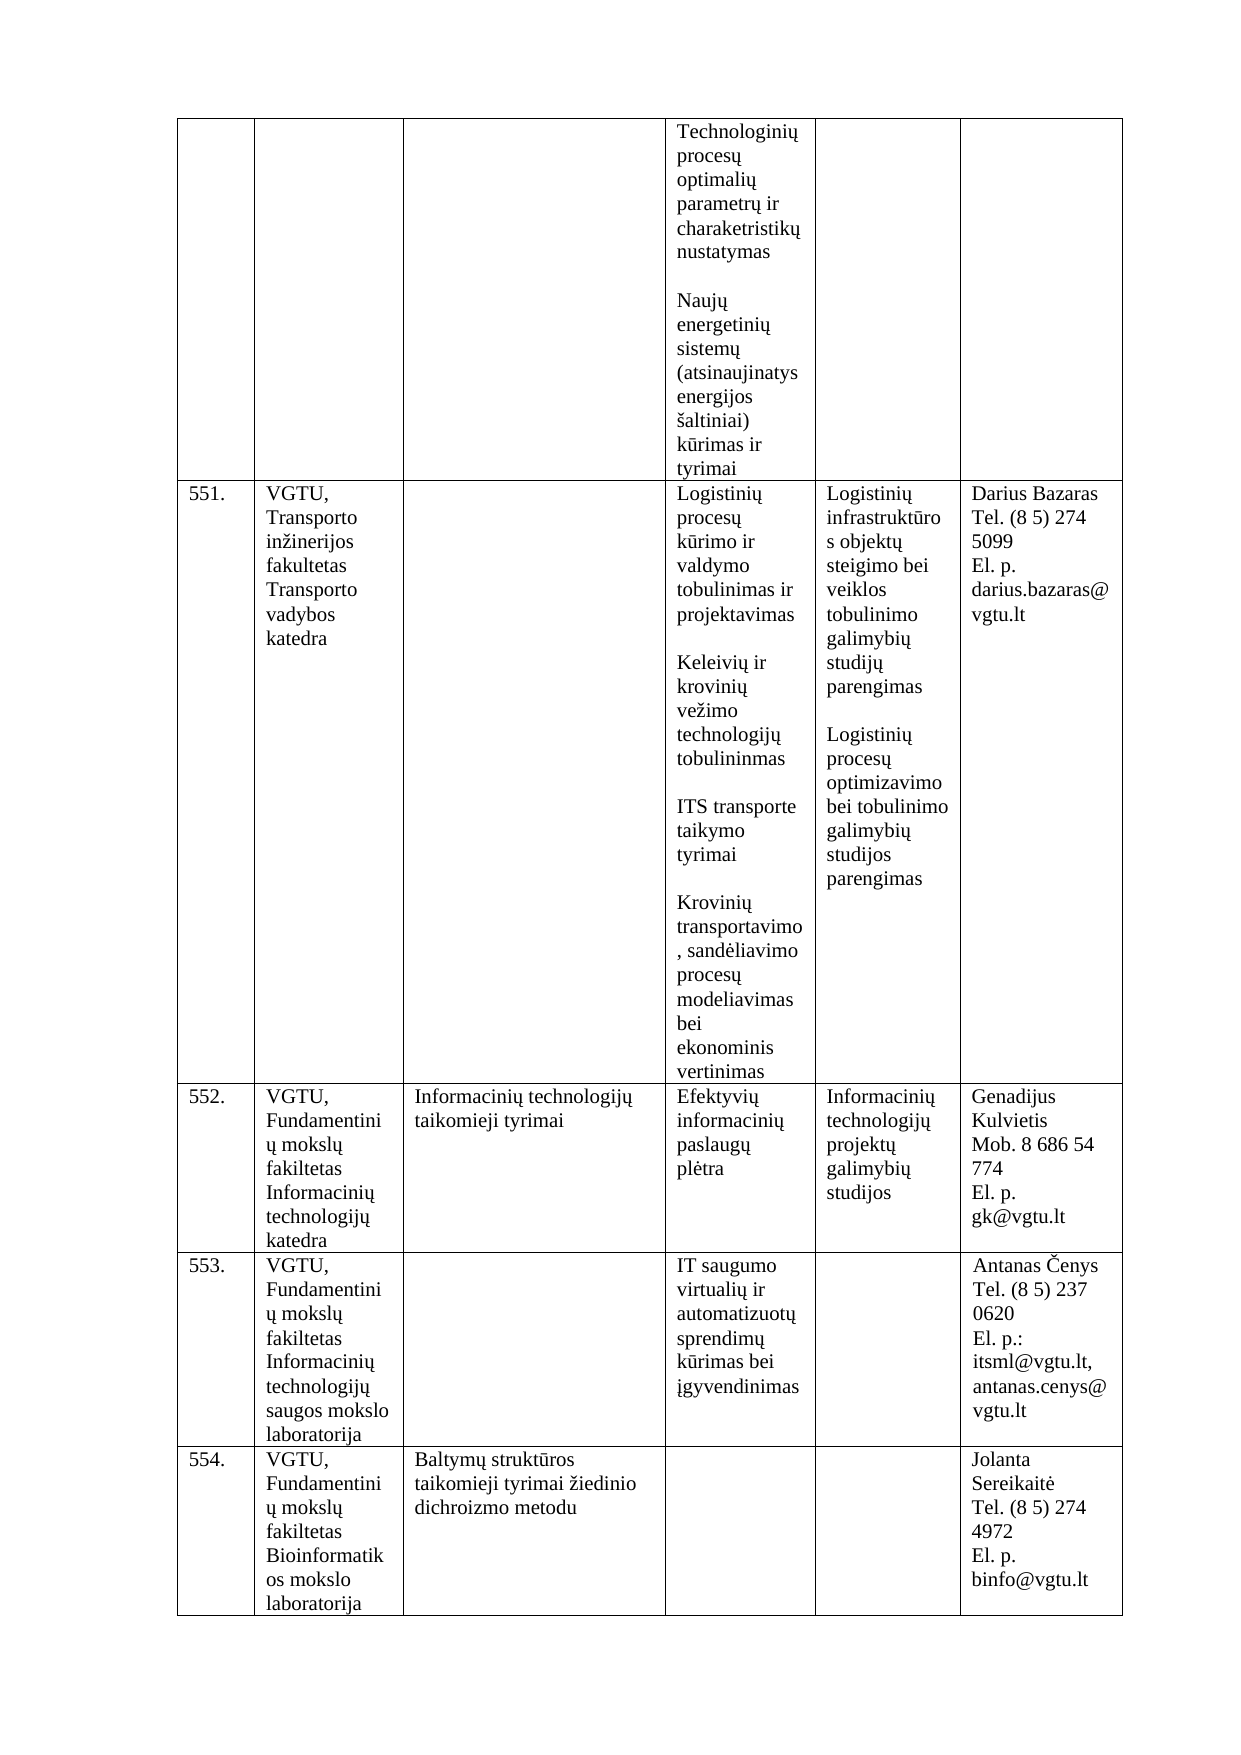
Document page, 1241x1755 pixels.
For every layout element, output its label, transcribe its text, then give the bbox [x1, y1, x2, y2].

table_cell Logistinių procesų kūrimo ir valdymo tobulinimas ir projektavimas Keleivių ir krovinių vežimo technologijų tobulininmas ITS transporte taikymo tyrimai Krovinių transportavimo, sandėliavimo procesų modeliavimas bei ekonominis vertinimas [666, 481, 815, 1083]
table_cell [404, 119, 665, 480]
table_cell VGTU, Transporto inžinerijos fakultetas Transporto vadybos katedra [255, 481, 403, 1083]
table_cell Efektyvių informacinių paslaugų plėtra [666, 1084, 815, 1252]
table_cell Jolanta Sereikaitė Tel. (8 5) 274 4972 El. p. binfo@vgtu.lt [961, 1447, 1122, 1615]
table_cell 553. [178, 1253, 254, 1446]
table_cell Informacinių technologijų projektų galimybių studijos [816, 1084, 960, 1252]
table_cell [404, 1253, 665, 1446]
table_cell 551. [178, 481, 254, 1083]
table_cell [255, 119, 403, 480]
table_cell VGTU, Fundamentinių mokslų fakiltetas Informacinių technologijų saugos mokslo laboratorija [255, 1253, 403, 1446]
table_cell Informacinių technologijų taikomieji tyrimai [404, 1084, 665, 1252]
table_cell IT saugumo virtualių ir automatizuotų sprendimų kūrimas bei įgyvendinimas [666, 1253, 815, 1446]
table_cell [961, 119, 1122, 480]
table_cell 552. [178, 1084, 254, 1252]
table_cell VGTU, Fundamentinių mokslų fakiltetas Bioinformatikos mokslo laboratorija [255, 1447, 403, 1615]
table_cell [178, 119, 254, 480]
table_cell 554. [178, 1447, 254, 1615]
table_cell Genadijus Kulvietis Mob. 8 686 54 774 El. p. gk@vgtu.lt [961, 1084, 1122, 1252]
table_cell Antanas Čenys Tel. (8 5) 237 0620 El. p.: itsml@vgtu.lt, antanas.cenys@vgtu.lt [961, 1253, 1122, 1446]
table_cell Baltymų struktūros taikomieji tyrimai žiedinio dichroizmo metodu [404, 1447, 665, 1615]
table_cell VGTU, Fundamentinių mokslų fakiltetas Informacinių technologijų katedra [255, 1084, 403, 1252]
table_cell Technologinių procesų optimalių parametrų ir charaketristikų nustatymas Naujų energetinių sistemų (atsinaujinatys energijos šaltiniai) kūrimas ir tyrimai [666, 119, 815, 480]
table_cell [666, 1447, 815, 1615]
table_cell [816, 1447, 960, 1615]
table_cell [404, 481, 665, 1083]
table_cell Darius Bazaras Tel. (8 5) 274 5099 El. p. darius.bazaras@vgtu.lt [961, 481, 1122, 1083]
table_cell Logistinių infrastruktūros objektų steigimo bei veiklos tobulinimo galimybių studijų parengimas Logistinių procesų optimizavimo bei tobulinimo galimybių studijos parengimas [816, 481, 960, 1083]
table_cell [816, 1253, 960, 1446]
table_cell [816, 119, 960, 480]
